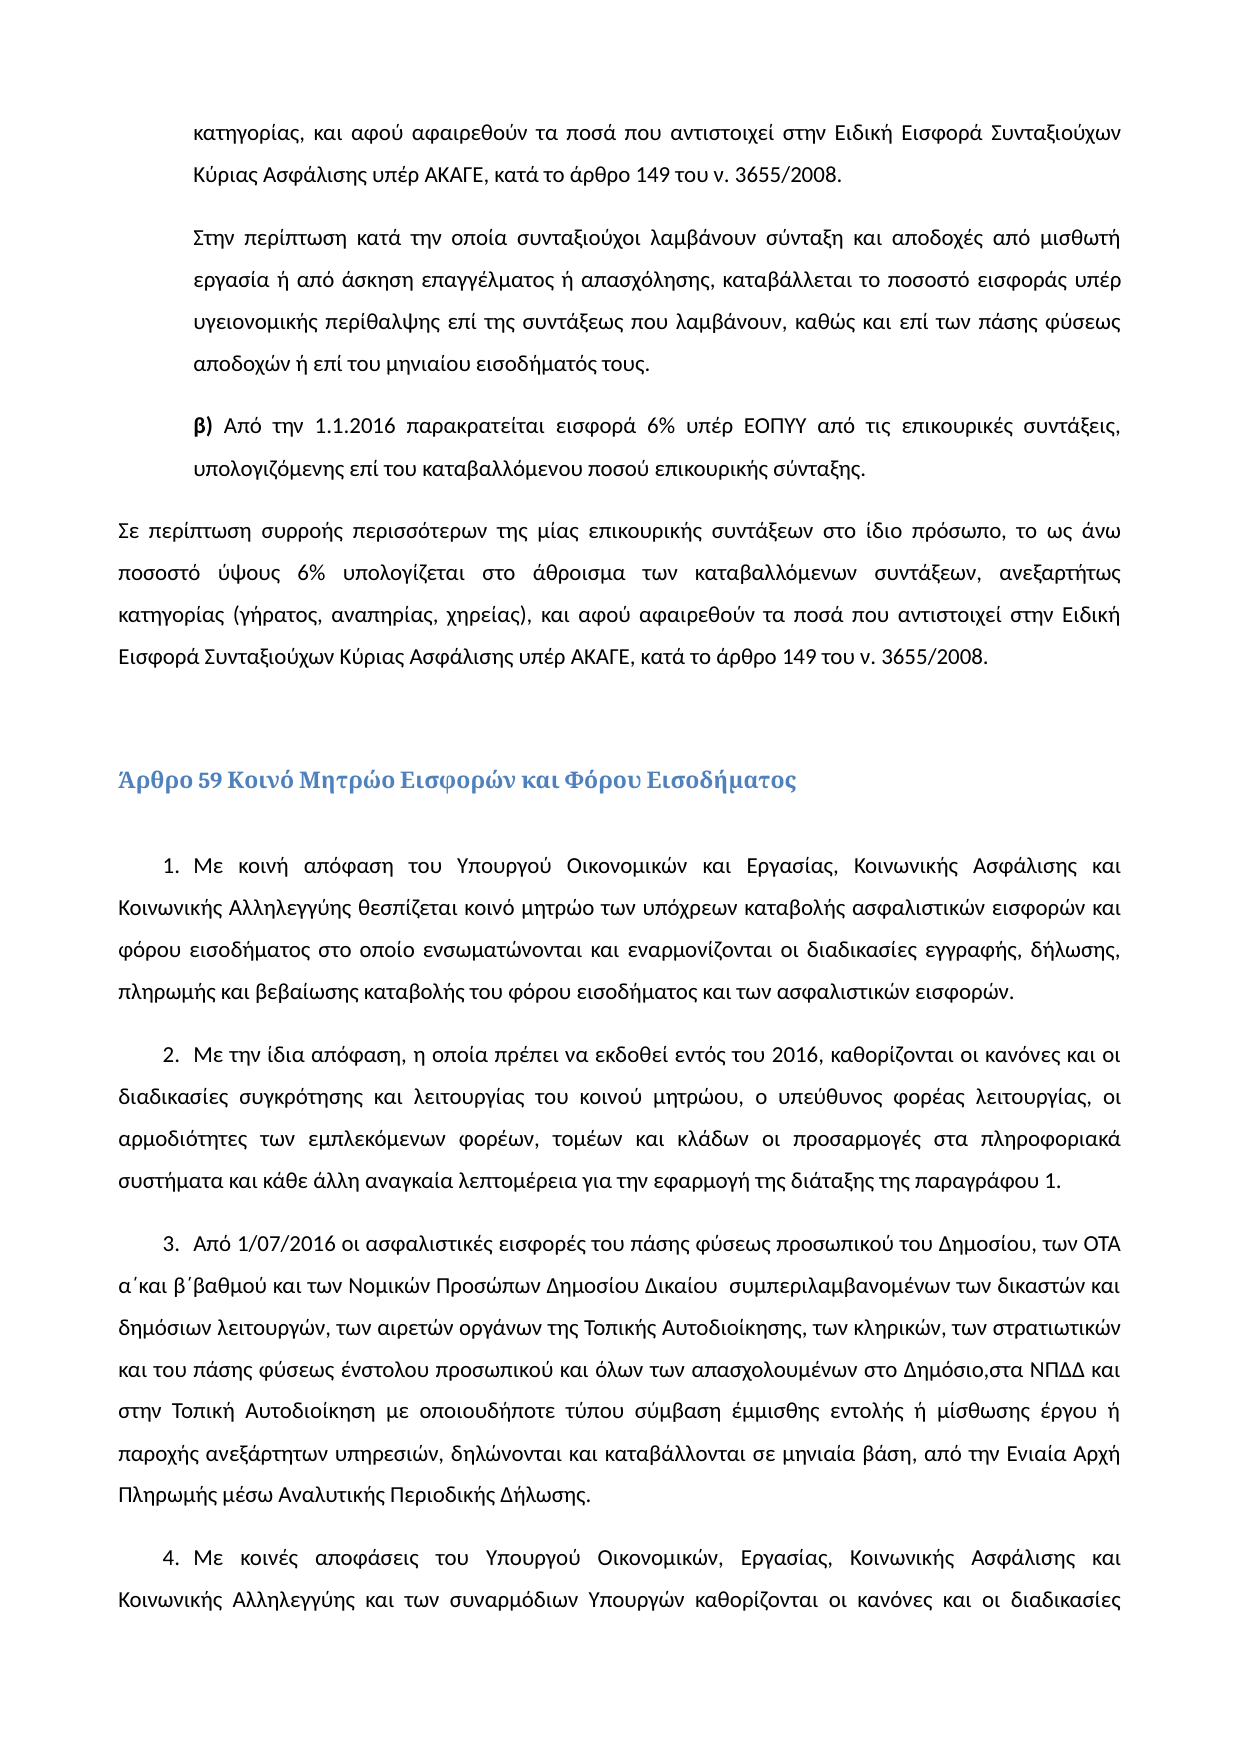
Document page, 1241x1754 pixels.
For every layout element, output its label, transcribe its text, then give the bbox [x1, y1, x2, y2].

text Άρθρο 59 Κοινό Μητρώο Εισφορών και Φόρου Εισοδήματος [118, 768, 1122, 794]
text κατηγορίας, και αφού αφαιρεθούν τα ποσά που αντιστοιχεί στην Ειδική Εισφορά Συνταξιούχων Κύριας Ασφάλισης υπέρ ΑΚΑΓΕ, κατά το άρθρο 149 του ν. 3655/2008. [193, 118, 1122, 188]
text 4. Με κοινές αποφάσεις του Υπουργού Οικονομικών, Εργασίας, Κοινωνικής Ασφάλισης και Κοινωνικής Αλληλεγγύης και των συναρμόδιων Υπουργών καθορίζονται οι κανόνες και οι διαδικασίες [118, 1543, 1122, 1613]
text Στην περίπτωση κατά την οποία συνταξιούχοι λαμβάνουν σύνταξη και αποδοχές από μισθωτή εργασία ή από άσκηση επαγγέλματος ή απασχόλησης, καταβάλλεται το ποσοστό εισφοράς υπέρ υγειονομικής περίθαλψης επί της συντάξεως που λαμβάνουν, καθώς και επί των πάσης φύσεως αποδοχών ή επί του μηνιαίου εισοδήματός τους. [193, 223, 1122, 377]
text 1. Με κοινή απόφαση του Υπουργού Οικονομικών και Εργασίας, Κοινωνικής Ασφάλισης και Κοινωνικής Αλληλεγγύης θεσπίζεται κοινό μητρώο των υπόχρεων καταβολής ασφαλιστικών εισφορών και φόρου εισοδήματος στο οποίο ενσωματώνονται και εναρμονίζονται οι διαδικασίες εγγραφής, δήλωσης, πληρωμής και βεβαίωσης καταβολής του φόρου εισοδήματος και των ασφαλιστικών εισφορών. [118, 851, 1122, 1005]
text 2. Με την ίδια απόφαση, η οποία πρέπει να εκδοθεί εντός του 2016, καθορίζονται οι κανόνες και οι διαδικασίες συγκρότησης και λειτουργίας του κοινού μητρώου, ο υπεύθυνος φορέας λειτουργίας, οι αρμοδιότητες των εμπλεκόμενων φορέων, τομέων και κλάδων οι προσαρμογές στα πληροφοριακά συστήματα και κάθε άλλη αναγκαία λεπτομέρεια για την εφαρμογή της διάταξης της παραγράφου 1. [118, 1040, 1122, 1194]
text Σε περίπτωση συρροής περισσότερων της μίας επικουρικής συντάξεων στο ίδιο πρόσωπο, το ως άνω ποσοστό ύψους 6% υπολογίζεται στο άθροισμα των καταβαλλόμενων συντάξεων, ανεξαρτήτως κατηγορίας (γήρατος, αναπηρίας, χηρείας), και αφού αφαιρεθούν τα ποσά που αντιστοιχεί στην Ειδική Εισφορά Συνταξιούχων Κύριας Ασφάλισης υπέρ ΑΚΑΓΕ, κατά το άρθρο 149 του ν. 3655/2008. [118, 516, 1122, 670]
text β) Από την 1.1.2016 παρακρατείται εισφορά 6% υπέρ ΕΟΠΥΥ από τις επικουρικές συντάξεις, υπολογιζόμενης επί του καταβαλλόμενου ποσού επικουρικής σύνταξης. [193, 412, 1122, 482]
text 3. Από 1/07/2016 οι ασφαλιστικές εισφορές του πάσης φύσεως προσωπικού του Δημοσίου, των ΟΤΑ α΄και β΄βαθμού και των Νομικών Προσώπων Δημοσίου Δικαίου συμπεριλαμβανομένων των δικαστών και δημόσιων λειτουργών, των αιρετών οργάνων της Τοπικής Αυτοδιοίκησης, των κληρικών, των στρατιωτικών και του πάσης φύσεως ένστολου προσωπικού και όλων των απασχολουμένων στο Δημόσιο,στα ΝΠΔΔ και στην Τοπική Αυτοδιοίκηση με οποιουδήποτε τύπου σύμβαση έμμισθης εντολής ή μίσθωσης έργου ή παροχής ανεξάρτητων υπηρεσιών, δηλώνονται και καταβάλλονται σε μηνιαία βάση, από την Ενιαία Αρχή Πληρωμής μέσω Αναλυτικής Περιοδικής Δήλωσης. [118, 1229, 1122, 1509]
